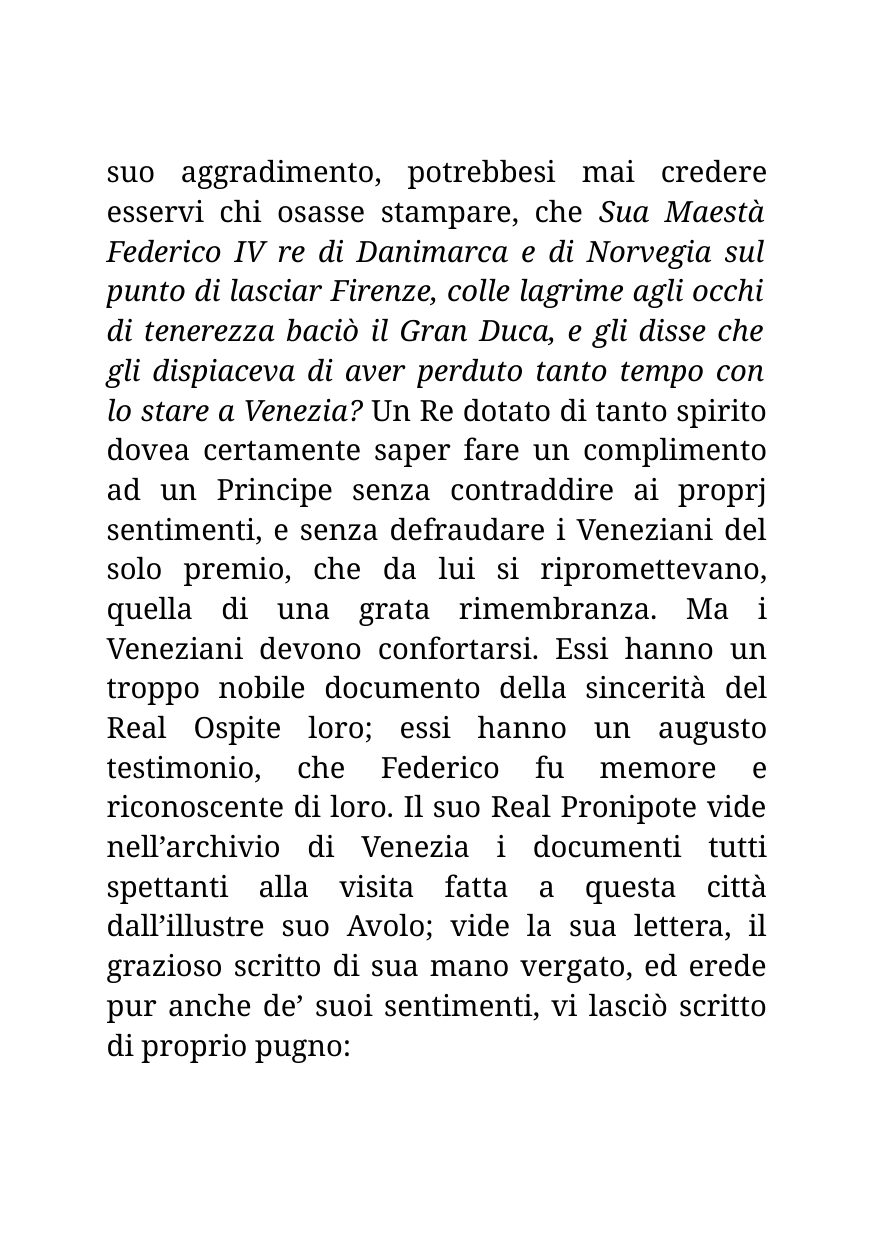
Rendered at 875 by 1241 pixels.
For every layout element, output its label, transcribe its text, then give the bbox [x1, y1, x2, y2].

text suo aggradimento, potrebbesi mai credere esservi chi osasse stampare, che Sua Maestà Federico IV re di Danimarca e di Norvegia sul punto di lasciar Firenze, colle lagrime agli occhi di tenerezza baciò il Gran Duca, e gli disse che gli dispiaceva di aver perduto tanto tempo con lo stare a Venezia? Un Re dotato di tanto spirito dovea certamente saper fare un complimento ad un Principe senza contraddire ai proprj sentimenti, e senza defraudare i Veneziani del solo premio, che da lui si ripromettevano, quella di una grata rimembranza. Ma i Veneziani devono confortarsi. Essi hanno un troppo nobile documento della sincerità del Real Ospite loro; essi hanno un augusto testimonio, che Federico fu memore e riconoscente di loro. Il suo Real Pronipote vide nell’archivio di Venezia i documenti tutti spettanti alla visita fatta a questa città dall’illustre suo Avolo; vide la sua lettera, il grazioso scritto di sua mano vergato, ed erede pur anche de’ suoi sentimenti, vi lasciò scritto di proprio pugno: [106, 152, 768, 1064]
